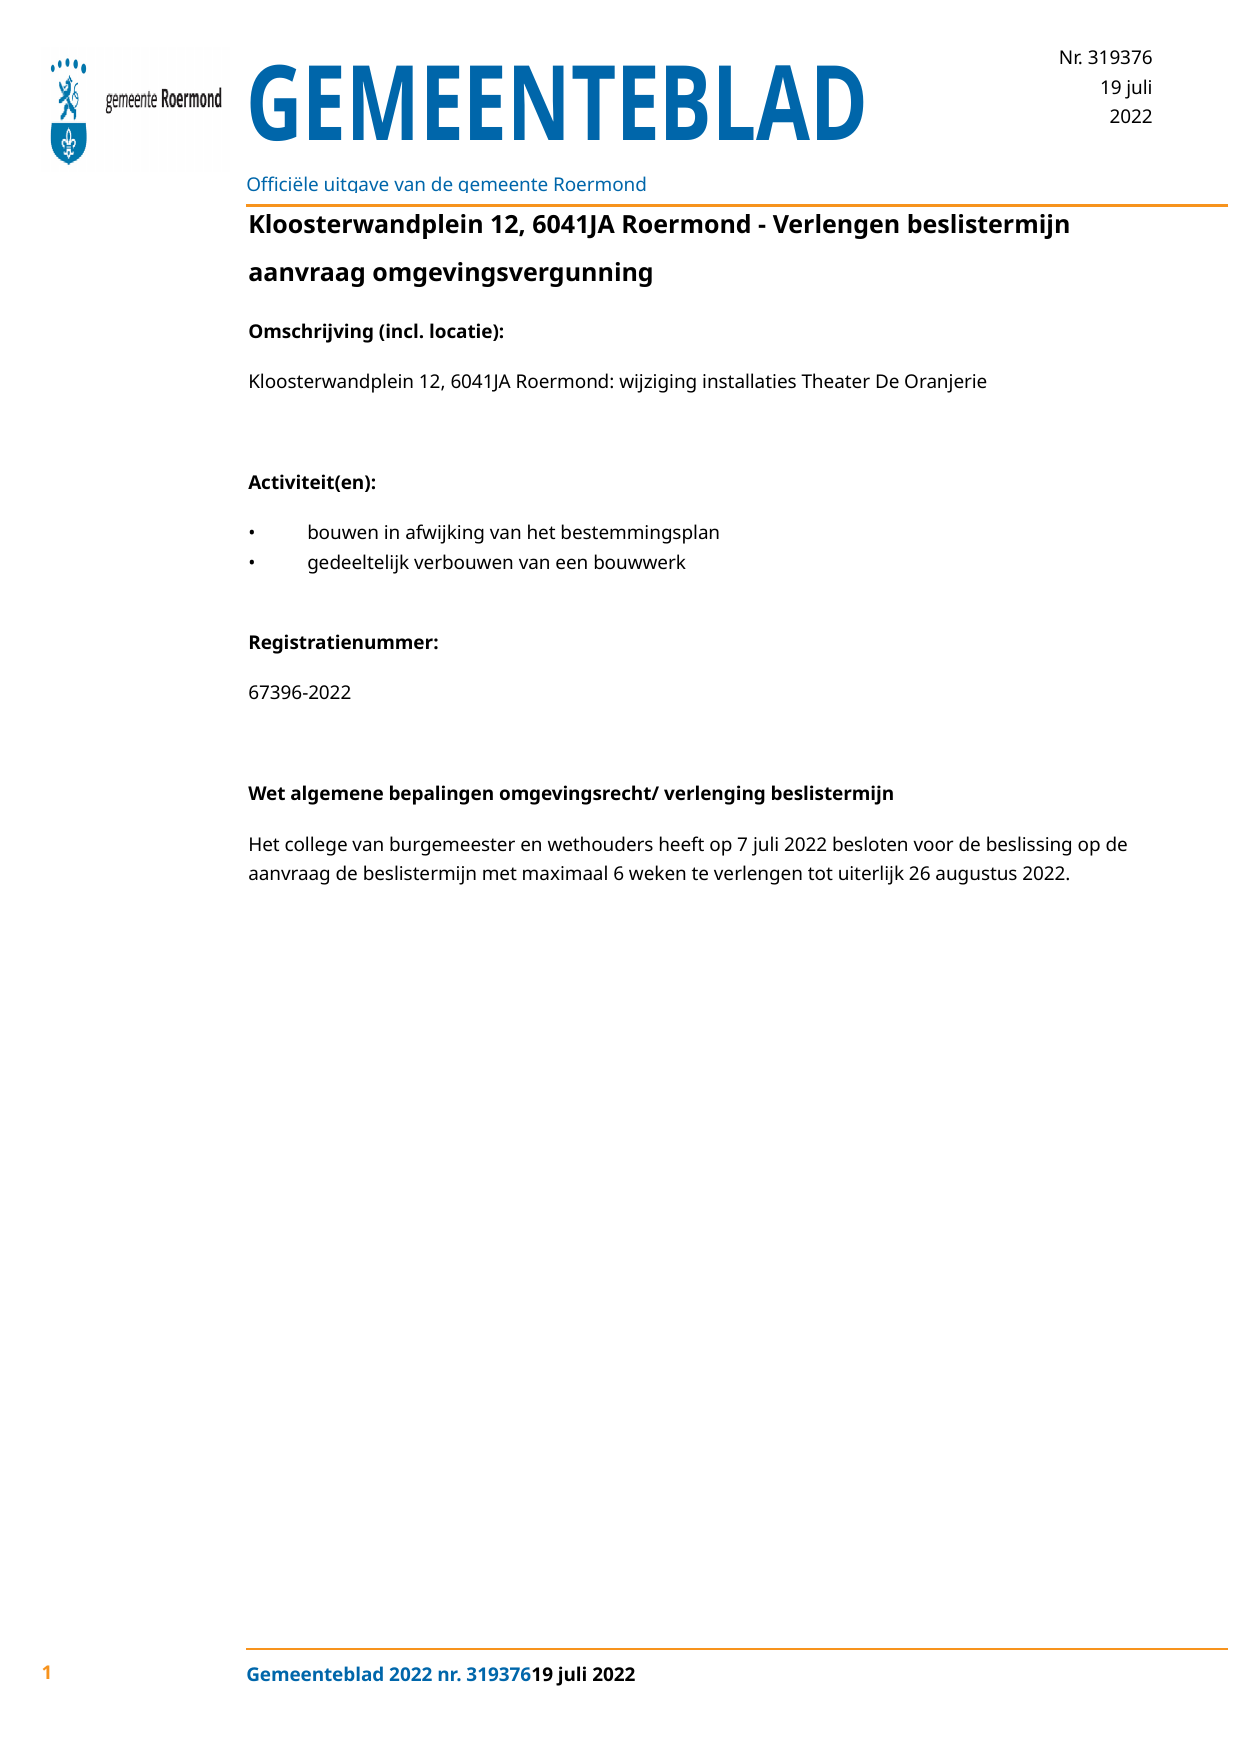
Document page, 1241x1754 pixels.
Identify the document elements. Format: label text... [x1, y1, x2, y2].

text Wet algemene bepalingen omgevingsrecht/ verlenging beslistermijn [248, 780, 1152, 806]
text Omschrijving (incl. locatie): [248, 318, 1152, 344]
picture [41, 47, 231, 172]
list bouwen in afwijking van het bestemmingsplan [248, 519, 1152, 545]
text Kloosterwandplein 12, 6041JA Roermond: wijziging installaties Theater De Oranjerie [248, 368, 1152, 394]
text Registratienummer: [248, 629, 1152, 655]
text Kloosterwandplein 12, 6041JA Roermond - Verlengen beslistermijn aanvraag omgevingsvergunning [248, 207, 1152, 288]
text Activiteit(en): [248, 469, 1152, 495]
text Het college van burgemeester en wethouders heeft op 7 juli 2022 besloten voor de beslissing op de aanvraag de beslistermijn met maximaal 6 weken te verlengen tot uiterlijk 26 augustus 2022. [248, 831, 1152, 886]
list gedeeltelijk verbouwen van een bouwwerk [248, 549, 1152, 575]
text 67396-2022 [248, 679, 1152, 705]
